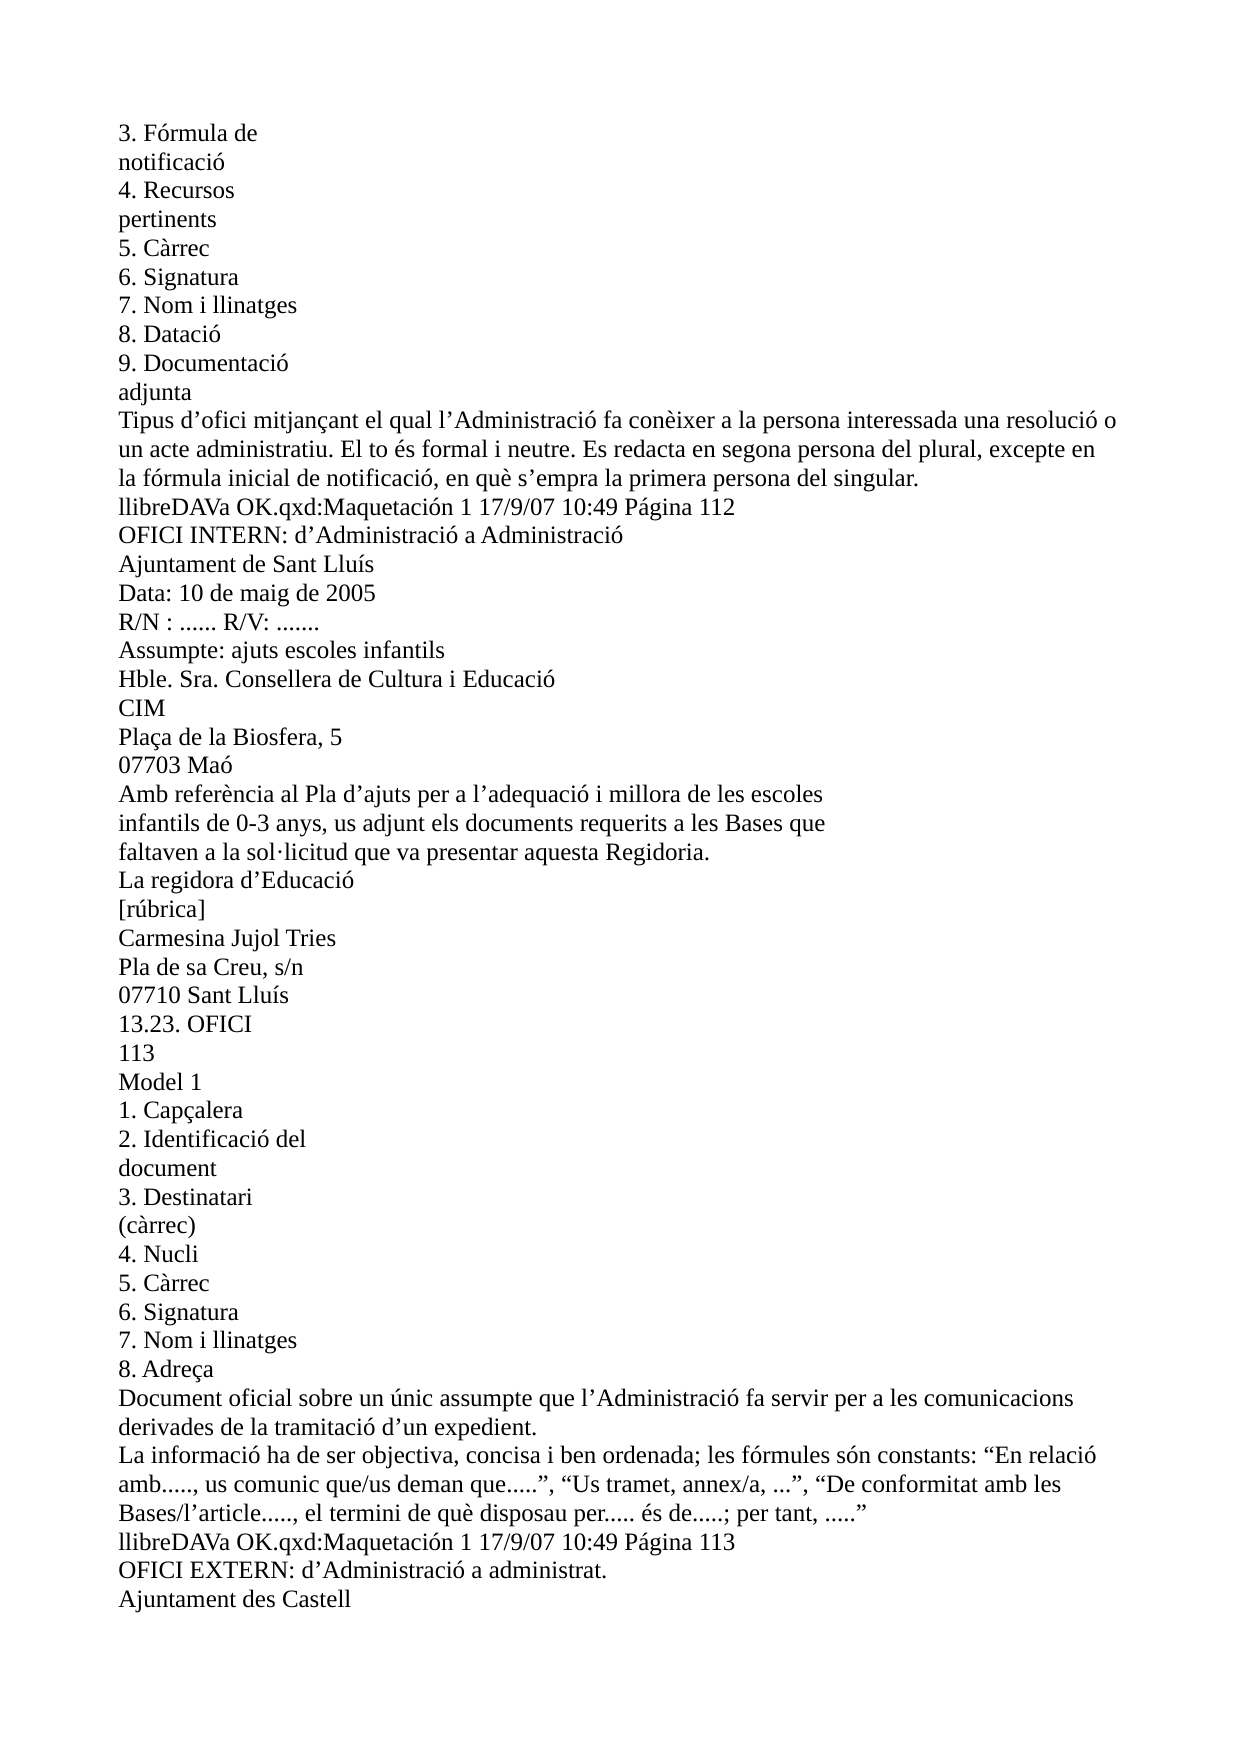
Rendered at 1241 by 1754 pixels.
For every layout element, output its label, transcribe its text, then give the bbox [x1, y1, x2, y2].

text Tipus d’ofici mitjançant el qual l’Administració fa conèixer a la persona interessada una resolució o [118, 406, 1122, 434]
text (càrrec) [118, 1211, 1122, 1239]
text infantils de 0-3 anys, us adjunt els documents requerits a les Bases que [118, 808, 1122, 837]
text 07710 Sant Lluís [118, 981, 1122, 1009]
text 13.23. OFICI [118, 1009, 1122, 1038]
text [rúbrica] [118, 894, 1122, 923]
text OFICI INTERN: d’Administració a Administració [118, 521, 1122, 549]
text Ajuntament de Sant Lluís [118, 549, 1122, 578]
text La regidora d’Educació [118, 866, 1122, 894]
text Assumpte: ajuts escoles infantils [118, 636, 1122, 664]
text Plaça de la Biosfera, 5 [118, 722, 1122, 751]
text notificació [118, 147, 1122, 176]
text Document oficial sobre un únic assumpte que l’Administració fa servir per a les comunicacions [118, 1383, 1122, 1412]
text CIM [118, 693, 1122, 722]
text 7. Nom i llinatges [118, 291, 1122, 319]
text OFICI EXTERN: d’Administració a administrat. [118, 1556, 1122, 1584]
text llibreDAVa OK.qxd:Maquetación 1 17/9/07 10:49 Página 113 [118, 1527, 1122, 1556]
text 6. Signatura [118, 262, 1122, 291]
text document [118, 1153, 1122, 1182]
text adjunta [118, 377, 1122, 406]
text R/N : ...... R/V: ....... [118, 607, 1122, 636]
text 07703 Maó [118, 751, 1122, 779]
text un acte administratiu. El to és formal i neutre. Es redacta en segona persona del plural, excepte en [118, 434, 1122, 463]
text 3. Destinatari [118, 1182, 1122, 1211]
text amb....., us comunic que/us deman que.....”, “Us tramet, annex/a, ...”, “De conformitat amb les [118, 1469, 1122, 1498]
text Pla de sa Creu, s/n [118, 952, 1122, 981]
text 5. Càrrec [118, 233, 1122, 262]
text Carmesina Jujol Tries [118, 923, 1122, 952]
text 7. Nom i llinatges [118, 1326, 1122, 1354]
text 4. Nucli [118, 1239, 1122, 1268]
text Amb referència al Pla d’ajuts per a l’adequació i millora de les escoles [118, 779, 1122, 808]
text 113 [118, 1038, 1122, 1067]
text derivades de la tramitació d’un expedient. [118, 1412, 1122, 1441]
text 2. Identificació del [118, 1124, 1122, 1153]
text 8. Adreça [118, 1354, 1122, 1383]
text Hble. Sra. Consellera de Cultura i Educació [118, 664, 1122, 693]
text Bases/l’article....., el termini de què disposau per..... és de.....; per tant, .....” [118, 1498, 1122, 1527]
text llibreDAVa OK.qxd:Maquetación 1 17/9/07 10:49 Página 112 [118, 492, 1122, 521]
text 1. Capçalera [118, 1096, 1122, 1124]
text 5. Càrrec [118, 1268, 1122, 1297]
text 4. Recursos [118, 176, 1122, 204]
text 9. Documentació [118, 348, 1122, 377]
text faltaven a la sol·licitud que va presentar aquesta Regidoria. [118, 837, 1122, 866]
text La informació ha de ser objectiva, concisa i ben ordenada; les fórmules són constants: “En relació [118, 1441, 1122, 1469]
text 3. Fórmula de [118, 118, 1122, 147]
text 8. Datació [118, 319, 1122, 348]
text la fórmula inicial de notificació, en què s’empra la primera persona del singular. [118, 463, 1122, 492]
text Ajuntament des Castell [118, 1584, 1122, 1613]
text pertinents [118, 204, 1122, 233]
text 6. Signatura [118, 1297, 1122, 1326]
text Data: 10 de maig de 2005 [118, 578, 1122, 607]
text Model 1 [118, 1067, 1122, 1096]
